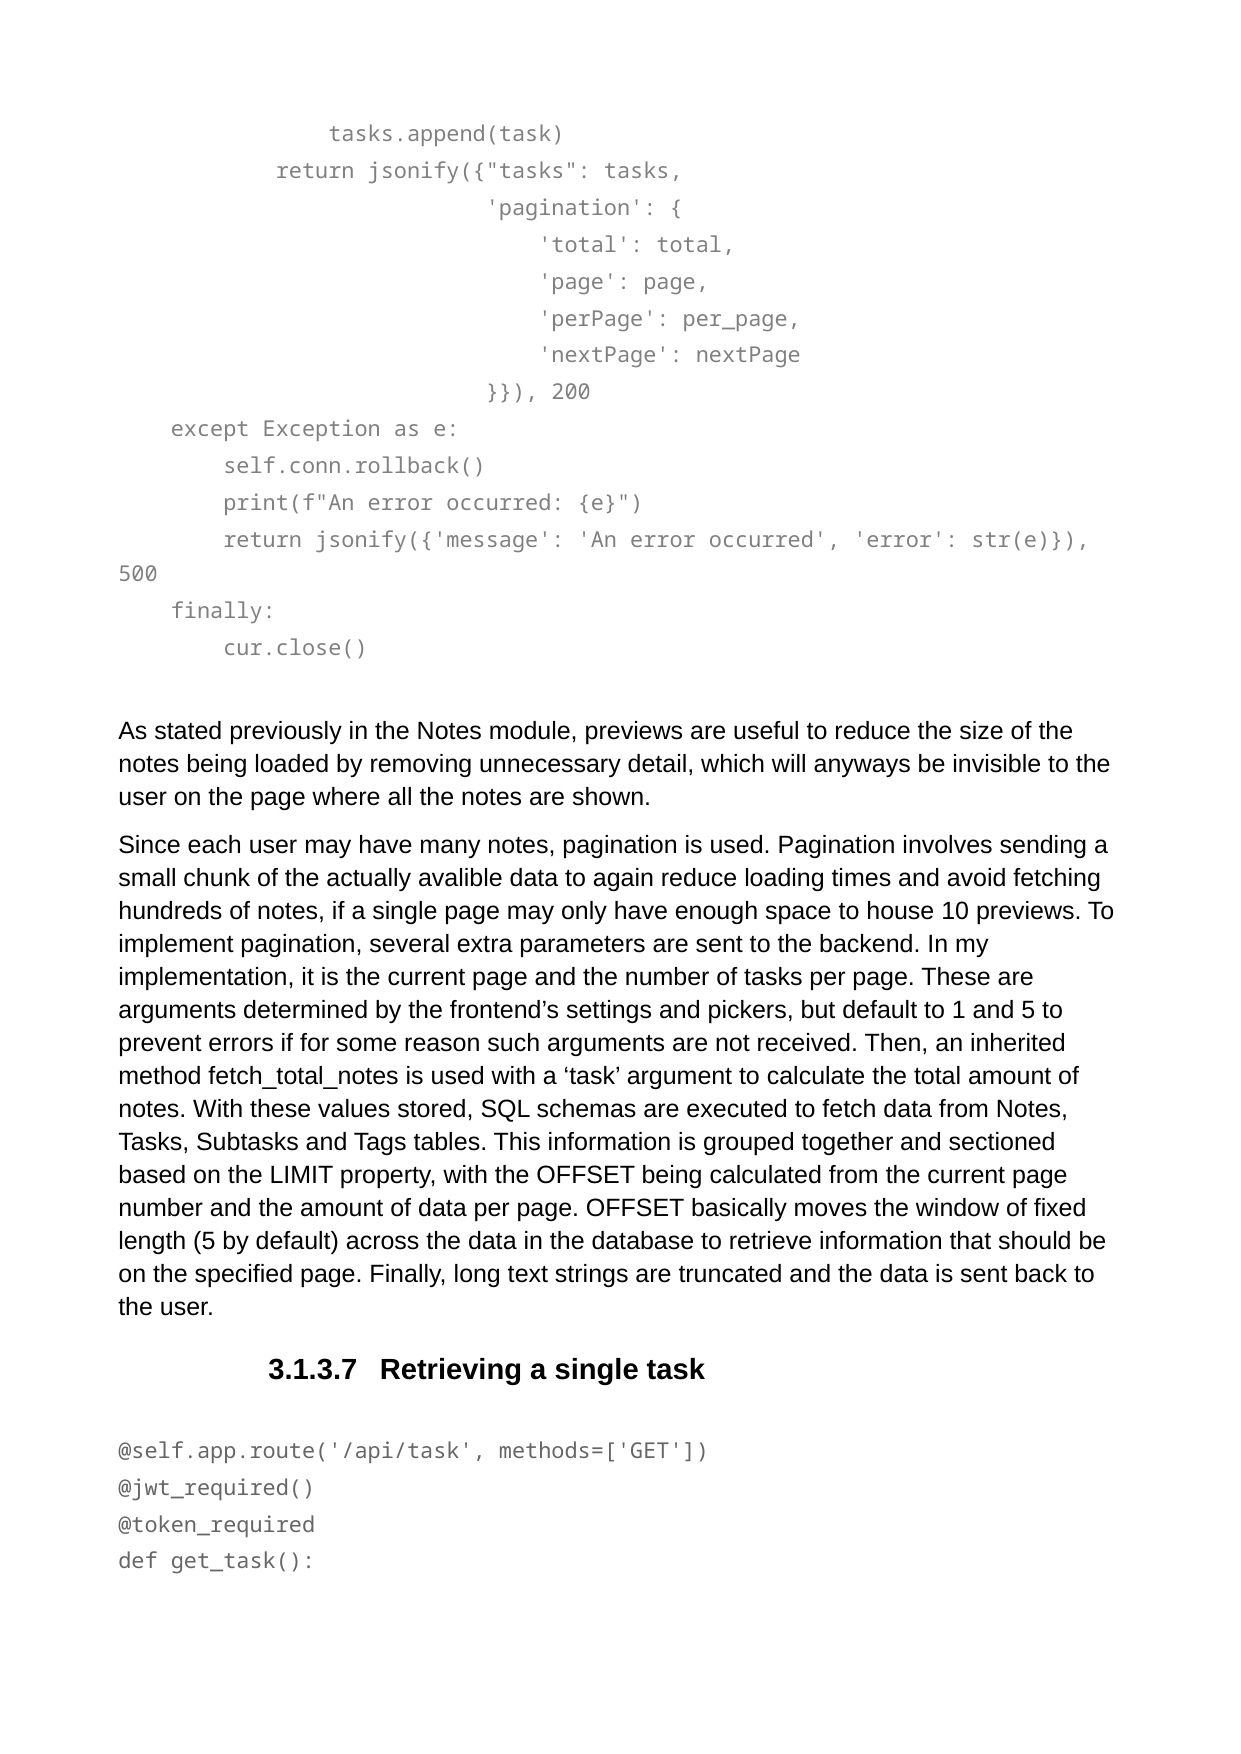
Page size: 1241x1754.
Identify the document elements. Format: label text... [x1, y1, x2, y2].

text @jwt_required() [118, 1472, 1122, 1502]
text return jsonify({"tasks": tasks, [118, 155, 1122, 185]
text 'nextPage': nextPage [118, 339, 1122, 369]
text self.conn.rollback() [118, 450, 1122, 480]
text 'page': page, [118, 266, 1122, 295]
text print(f"An error occurred: {e}") [118, 487, 1122, 517]
text return jsonify({'message': 'An error occurred', 'error': str(e)}), 500 [118, 524, 1122, 588]
text }}), 200 [118, 376, 1122, 406]
text @token_required [118, 1509, 1122, 1538]
text tasks.append(task) [118, 118, 1122, 148]
text except Exception as e: [118, 413, 1122, 443]
text 'perPage': per_page, [118, 302, 1122, 332]
text finally: [118, 595, 1122, 624]
text As stated previously in the Notes module, previews are useful to reduce the size of the notes being loaded by removing unnecessary detail, which will anyways be invisible to the user on the page where all the notes are shown. [118, 716, 1122, 811]
text Since each user may have many notes, pagination is used. Pagination involves sending a small chunk of the actually avalible data to again reduce loading times and avoid fetching hundreds of notes, if a single page may only have enough space to house 10 previews. To implement pagination, several extra parameters are sent to the backend. In my implementation, it is the current page and the number of tasks per page. These are arguments determined by the frontend’s settings and pickers, but default to 1 and 5 to prevent errors if for some reason such arguments are not received. Then, an inherited method fetch_total_notes is used with a ‘task’ argument to calculate the total amount of notes. With these values stored, SQL schemas are executed to fetch data from Notes, Tasks, Subtasks and Tags tables. This information is grouped together and sectioned based on the LIMIT property, with the OFFSET being calculated from the current page number and the amount of data per page. OFFSET basically moves the window of fixed length (5 by default) across the data in the database to retrieve information that should be on the specified page. Finally, long text strings are truncated and the data is sent back to the user. [118, 830, 1122, 1321]
text 'pagination': { [118, 192, 1122, 222]
text cur.close() [118, 632, 1122, 661]
text @self.app.route('/api/task', methods=['GET']) [118, 1435, 1122, 1465]
text def get_task(): [118, 1546, 1122, 1575]
subtitle Retrieving a single task [268, 1352, 1122, 1386]
text 'total': total, [118, 229, 1122, 258]
